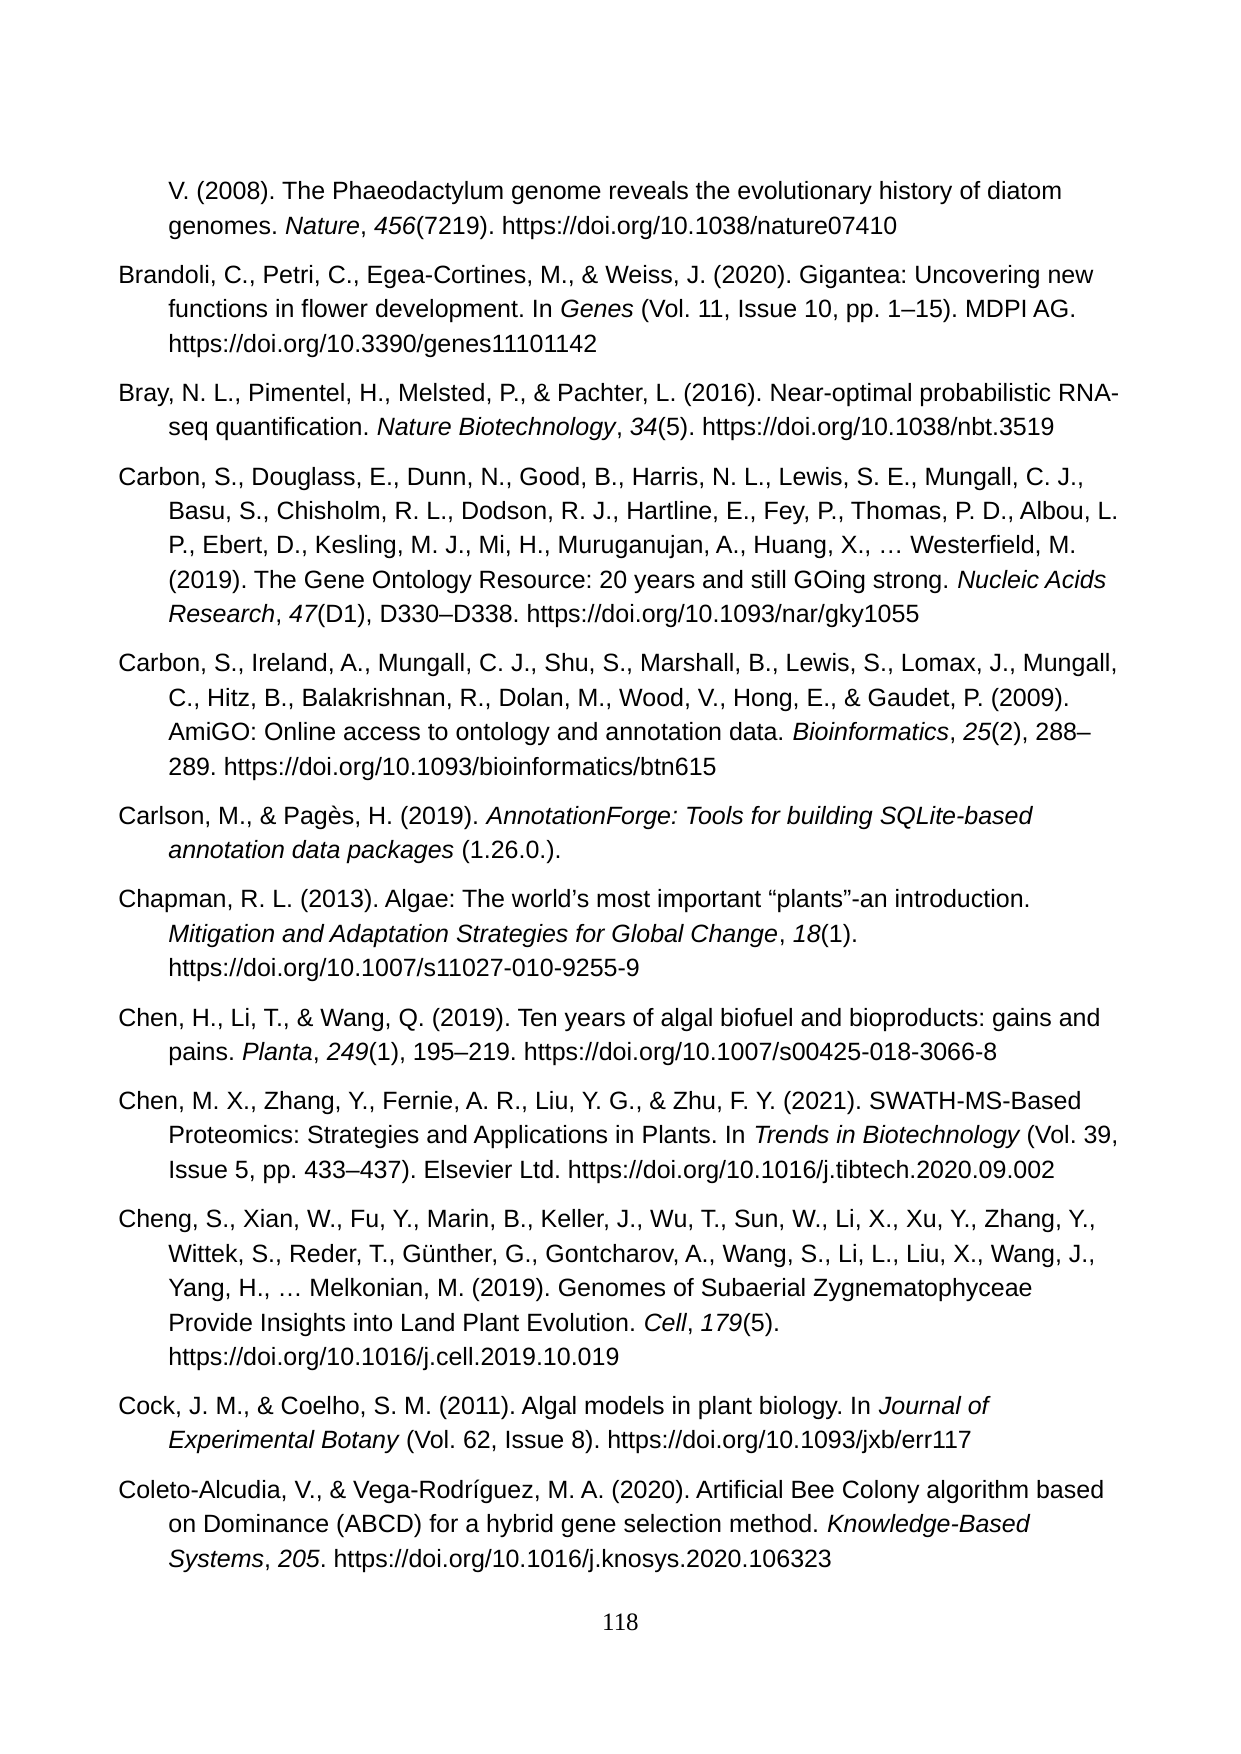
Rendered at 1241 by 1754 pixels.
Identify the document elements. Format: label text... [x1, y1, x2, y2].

text Cheng, S., Xian, W., Fu, Y., Marin, B., Keller, J., Wu, T., Sun, W., Li, X., Xu, Y., Zhang, Y., Wittek, S., Reder, T., Günther, G., Gontcharov, A., Wang, S., Li, L., Liu, X., Wang, J., Yang, H., … Melkonian, M. (2019). Genomes of Subaerial Zygnematophyceae Provide Insights into Land Plant Evolution. Cell, 179(5). https://doi.org/10.1016/j.cell.2019.10.019 [118, 1204, 1122, 1371]
text Carbon, S., Ireland, A., Mungall, C. J., Shu, S., Marshall, B., Lewis, S., Lomax, J., Mungall, C., Hitz, B., Balakrishnan, R., Dolan, M., Wood, V., Hong, E., & Gaudet, P. (2009). AmiGO: Online access to ontology and annotation data. Bioinformatics, 25(2), 288–289. https://doi.org/10.1093/bioinformatics/btn615 [118, 648, 1122, 781]
text Brandoli, C., Petri, C., Egea-Cortines, M., & Weiss, J. (2020). Gigantea: Uncovering new functions in flower development. In Genes (Vol. 11, Issue 10, pp. 1–15). MDPI AG. https://doi.org/10.3390/genes11101142 [118, 260, 1122, 358]
text Chen, M. X., Zhang, Y., Fernie, A. R., Liu, Y. G., & Zhu, F. Y. (2021). SWATH-MS-Based Proteomics: Strategies and Applications in Plants. In Trends in Biotechnology (Vol. 39, Issue 5, pp. 433–437). Elsevier Ltd. https://doi.org/10.1016/j.tibtech.2020.09.002 [118, 1086, 1122, 1184]
text Chapman, R. L. (2013). Algae: The world’s most important “plants”-an introduction. Mitigation and Adaptation Strategies for Global Change, 18(1). https://doi.org/10.1007/s11027-010-9255-9 [118, 884, 1122, 982]
text Cock, J. M., & Coelho, S. M. (2011). Algal models in plant biology. In Journal of Experimental Botany (Vol. 62, Issue 8). https://doi.org/10.1093/jxb/err117 [118, 1391, 1122, 1454]
text Bray, N. L., Pimentel, H., Melsted, P., & Pachter, L. (2016). Near-optimal probabilistic RNA-seq quantification. Nature Biotechnology, 34(5). https://doi.org/10.1038/nbt.3519 [118, 378, 1122, 441]
text Carbon, S., Douglass, E., Dunn, N., Good, B., Harris, N. L., Lewis, S. E., Mungall, C. J., Basu, S., Chisholm, R. L., Dodson, R. J., Hartline, E., Fey, P., Thomas, P. D., Albou, L. P., Ebert, D., Kesling, M. J., Mi, H., Muruganujan, A., Huang, X., … Westerfield, M. (2019). The Gene Ontology Resource: 20 years and still GOing strong. Nucleic Acids Research, 47(D1), D330–D338. https://doi.org/10.1093/nar/gky1055 [118, 461, 1122, 628]
text Chen, H., Li, T., & Wang, Q. (2019). Ten years of algal biofuel and bioproducts: gains and pains. Planta, 249(1), 195–219. https://doi.org/10.1007/s00425-018-3066-8 [118, 1002, 1122, 1066]
text Coleto-Alcudia, V., & Vega-Rodríguez, M. A. (2020). Artificial Bee Colony algorithm based on Dominance (ABCD) for a hybrid gene selection method. Knowledge-Based Systems, 205. https://doi.org/10.1016/j.knosys.2020.106323 [118, 1474, 1122, 1572]
text V. (2008). The Phaeodactylum genome reveals the evolutionary history of diatom genomes. Nature, 456(7219). https://doi.org/10.1038/nature07410 [118, 176, 1122, 239]
text Carlson, M., & Pagès, H. (2019). AnnotationForge: Tools for building SQLite-based annotation data packages (1.26.0.). [118, 801, 1122, 864]
